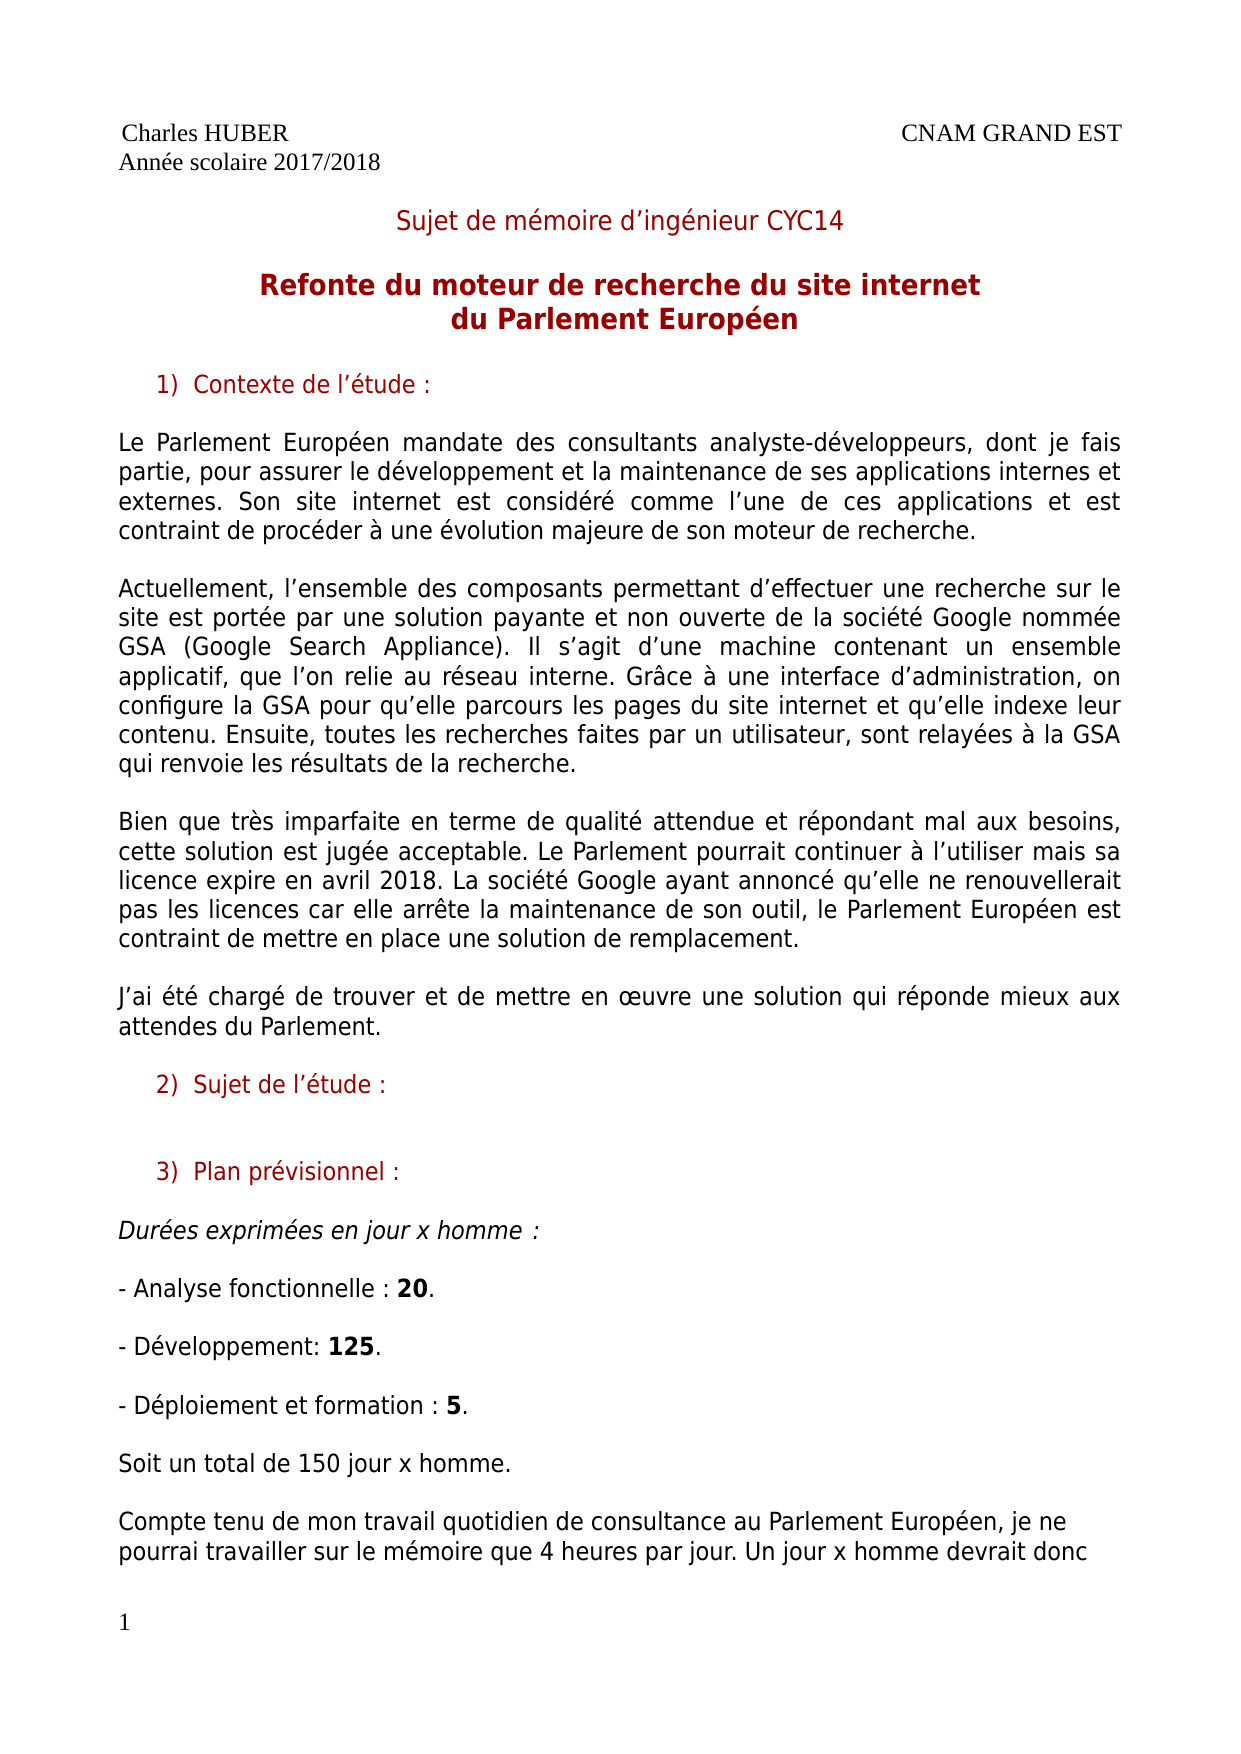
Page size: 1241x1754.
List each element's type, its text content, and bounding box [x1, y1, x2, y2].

text Refonte du moteur de recherche du site internet [118, 268, 1122, 302]
list Plan prévisionnel : [156, 1158, 1122, 1187]
text Le Parlement Européen mandate des consultants analyste-développeurs, dont je fais partie, pour assurer le développement et la maintenance de ses applications internes et externes. Son site internet est considéré comme l’une de ces applications et est contraint de procéder à une évolution majeure de son moteur de recherche. [118, 428, 1122, 545]
text Bien que très imparfaite en terme de qualité attendue et répondant mal aux besoins, cette solution est jugée acceptable. Le Parlement pourrait continuer à l’utiliser mais sa licence expire en avril 2018. La société Google ayant annoncé qu’elle ne renouvellerait pas les licences car elle arrête la maintenance de son outil, le Parlement Européen est contraint de mettre en place une solution de remplacement. [118, 808, 1122, 953]
text Durées exprimées en jour x homme : [118, 1216, 1122, 1245]
text - Déploiement et formation : 5. [118, 1391, 1122, 1420]
text J’ai été chargé de trouver et de mettre en œuvre une solution qui réponde mieux aux attendes du Parlement. [118, 983, 1122, 1041]
list Contexte de l’étude : [156, 370, 1122, 399]
text Soit un total de 150 jour x homme. [118, 1449, 1122, 1478]
text Sujet de mémoire d’ingénieur CYC14 [118, 205, 1122, 237]
text - Analyse fonctionnelle : 20. [118, 1274, 1122, 1303]
text - Développement: 125. [118, 1333, 1122, 1362]
text Actuellement, l’ensemble des composants permettant d’effectuer une recherche sur le site est portée par une solution payante et non ouverte de la société Google nommée GSA (Google Search Appliance). Il s’agit d’une machine contenant un ensemble applicatif, que l’on relie au réseau interne. Grâce à une interface d’administration, on configure la GSA pour qu’elle parcours les pages du site internet et qu’elle indexe leur contenu. Ensuite, toutes les recherches faites par un utilisateur, sont relayées à la GSA qui renvoie les résultats de la recherche. [118, 574, 1122, 778]
list Sujet de l’étude : [156, 1070, 1122, 1099]
text Compte tenu de mon travail quotidien de consultance au Parlement Européen, je ne pourrai travailler sur le mémoire que 4 heures par jour. Un jour x homme devrait donc [118, 1508, 1122, 1566]
text du Parlement Européen [118, 302, 1122, 336]
